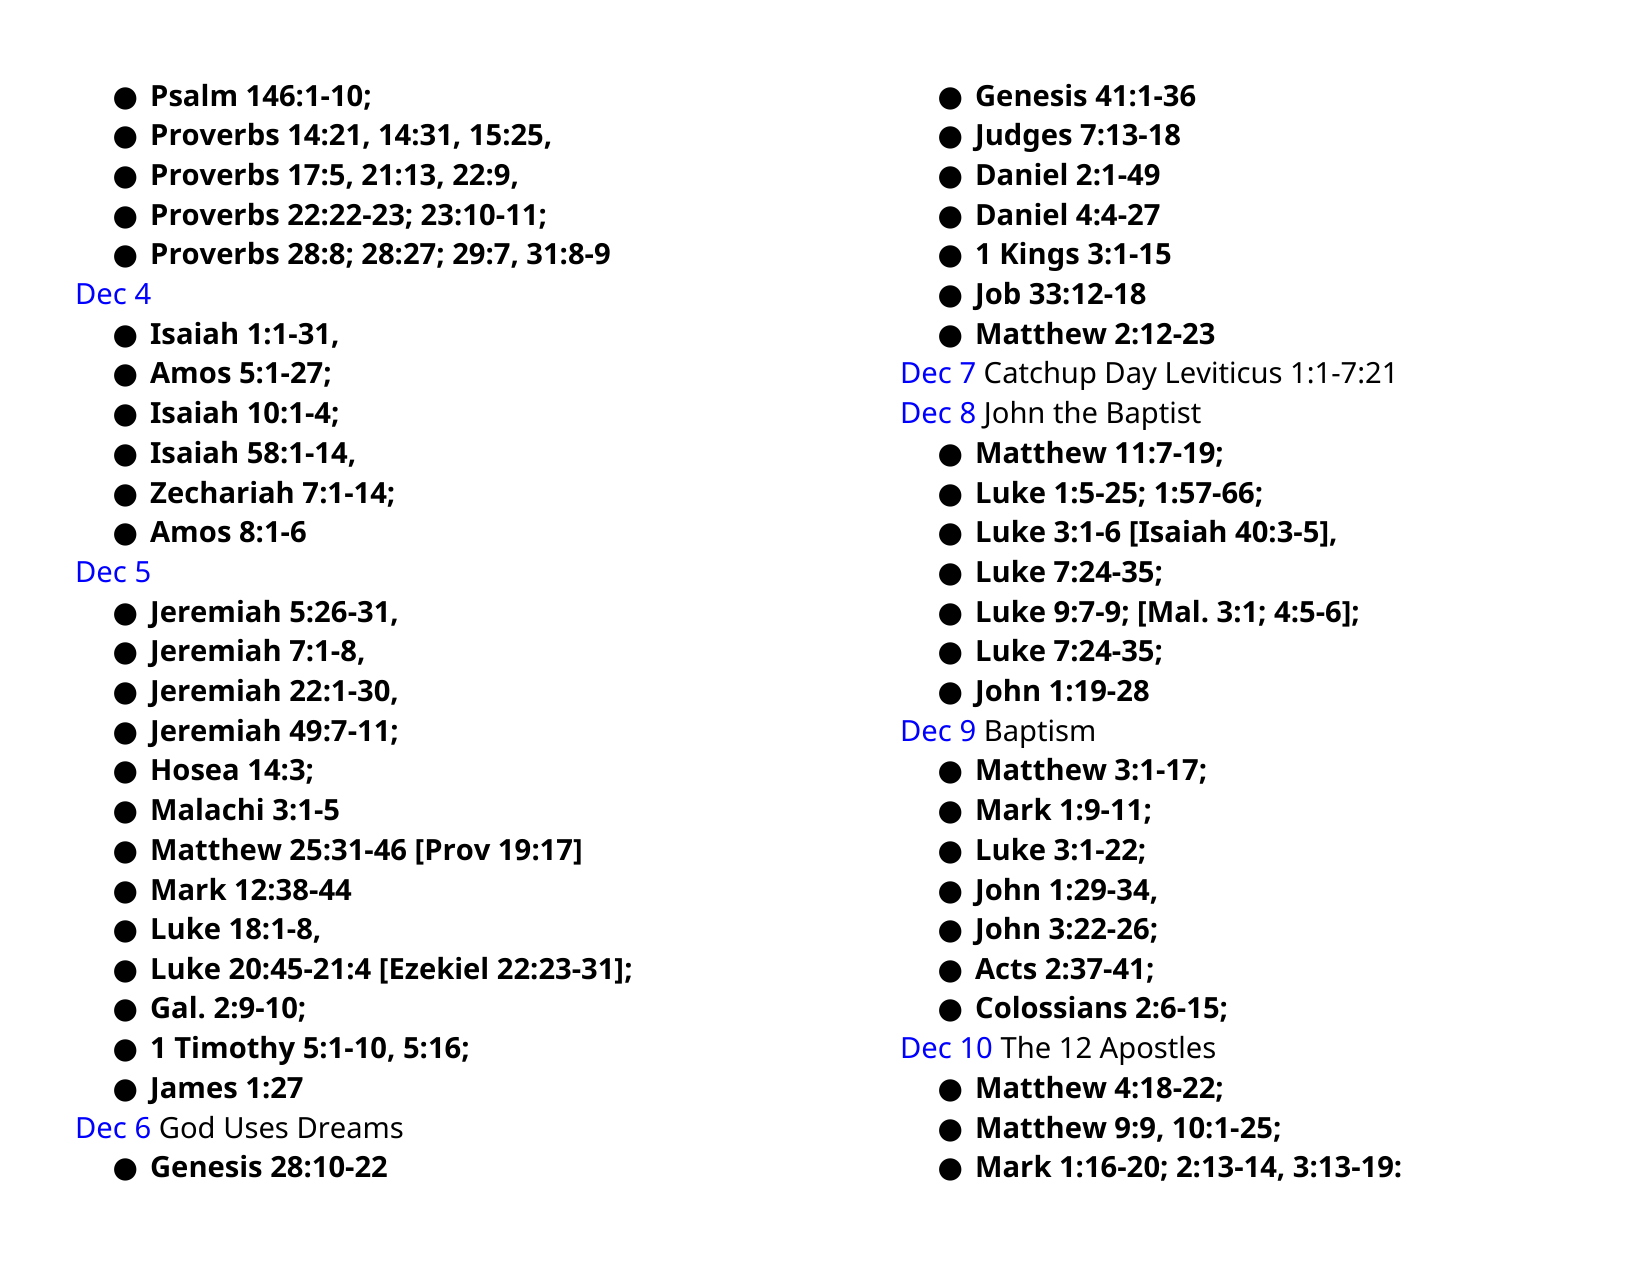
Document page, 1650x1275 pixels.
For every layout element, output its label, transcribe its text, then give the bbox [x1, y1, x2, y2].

text Dec 8 John the Baptist [900, 392, 1575, 432]
list John 1:19-28 [937, 670, 1575, 710]
list Matthew 3:1-17; [937, 750, 1575, 789]
list Luke 7:24-35; [937, 551, 1575, 591]
list Genesis 28:10-22 [112, 1147, 750, 1186]
list Colossians 2:6-15; [937, 988, 1575, 1027]
list Matthew 25:31-46 [Prov 19:17] [112, 829, 750, 869]
list Proverbs 28:8; 28:27; 29:7, 31:8-9 [112, 234, 750, 273]
list Luke 18:1-8, [112, 908, 750, 948]
list Judges 7:13-18 [937, 115, 1575, 154]
list Luke 1:5-25; 1:57-66; [937, 472, 1575, 512]
list John 3:22-26; [937, 908, 1575, 948]
list Amos 8:1-6 [112, 512, 750, 551]
list Luke 3:1-22; [937, 829, 1575, 869]
list Zechariah 7:1-14; [112, 472, 750, 512]
list Psalm 146:1-10; [112, 75, 750, 115]
text Dec 5 [75, 551, 750, 591]
list Daniel 4:4-27 [937, 194, 1575, 234]
list 1 Timothy 5:1-10, 5:16; [112, 1027, 750, 1067]
list Jeremiah 7:1-8, [112, 631, 750, 670]
list Luke 7:24-35; [937, 631, 1575, 670]
list Isaiah 1:1-31, [112, 313, 750, 353]
list Proverbs 14:21, 14:31, 15:25, [112, 115, 750, 154]
list Jeremiah 5:26-31, [112, 591, 750, 631]
list Jeremiah 22:1-30, [112, 670, 750, 710]
list Mark 1:16-20; 2:13-14, 3:13-19: [937, 1147, 1575, 1186]
list Luke 3:1-6 [Isaiah 40:3-5], [937, 512, 1575, 551]
list Mark 1:9-11; [937, 789, 1575, 829]
list Isaiah 58:1-14, [112, 432, 750, 472]
list Matthew 9:9, 10:1-25; [937, 1107, 1575, 1147]
list Luke 9:7-9; [Mal. 3:1; 4:5-6]; [937, 591, 1575, 631]
list Mark 12:38-44 [112, 869, 750, 908]
list Jeremiah 49:7-11; [112, 710, 750, 750]
list Luke 20:45-21:4 [Ezekiel 22:23-31]; [112, 948, 750, 988]
list Isaiah 10:1-4; [112, 392, 750, 432]
text Dec 7 Catchup Day Leviticus 1:1-7:21 [900, 353, 1575, 392]
list Job 33:12-18 [937, 273, 1575, 313]
text Dec 6 God Uses Dreams [75, 1107, 750, 1147]
list Matthew 11:7-19; [937, 432, 1575, 472]
list Matthew 2:12-23 [937, 313, 1575, 353]
list Matthew 4:18-22; [937, 1067, 1575, 1107]
text Dec 9 Baptism [900, 710, 1575, 750]
list James 1:27 [112, 1067, 750, 1107]
list Daniel 2:1-49 [937, 154, 1575, 194]
text Dec 10 The 12 Apostles [900, 1027, 1575, 1067]
list Gal. 2:9-10; [112, 988, 750, 1027]
list Genesis 41:1-36 [937, 75, 1575, 115]
list 1 Kings 3:1-15 [937, 234, 1575, 273]
list Hosea 14:3; [112, 750, 750, 789]
list Proverbs 22:22-23; 23:10-11; [112, 194, 750, 234]
list Acts 2:37-41; [937, 948, 1575, 988]
list Amos 5:1-27; [112, 353, 750, 392]
list Malachi 3:1-5 [112, 789, 750, 829]
text Dec 4 [75, 273, 750, 313]
list John 1:29-34, [937, 869, 1575, 908]
list Proverbs 17:5, 21:13, 22:9, [112, 154, 750, 194]
